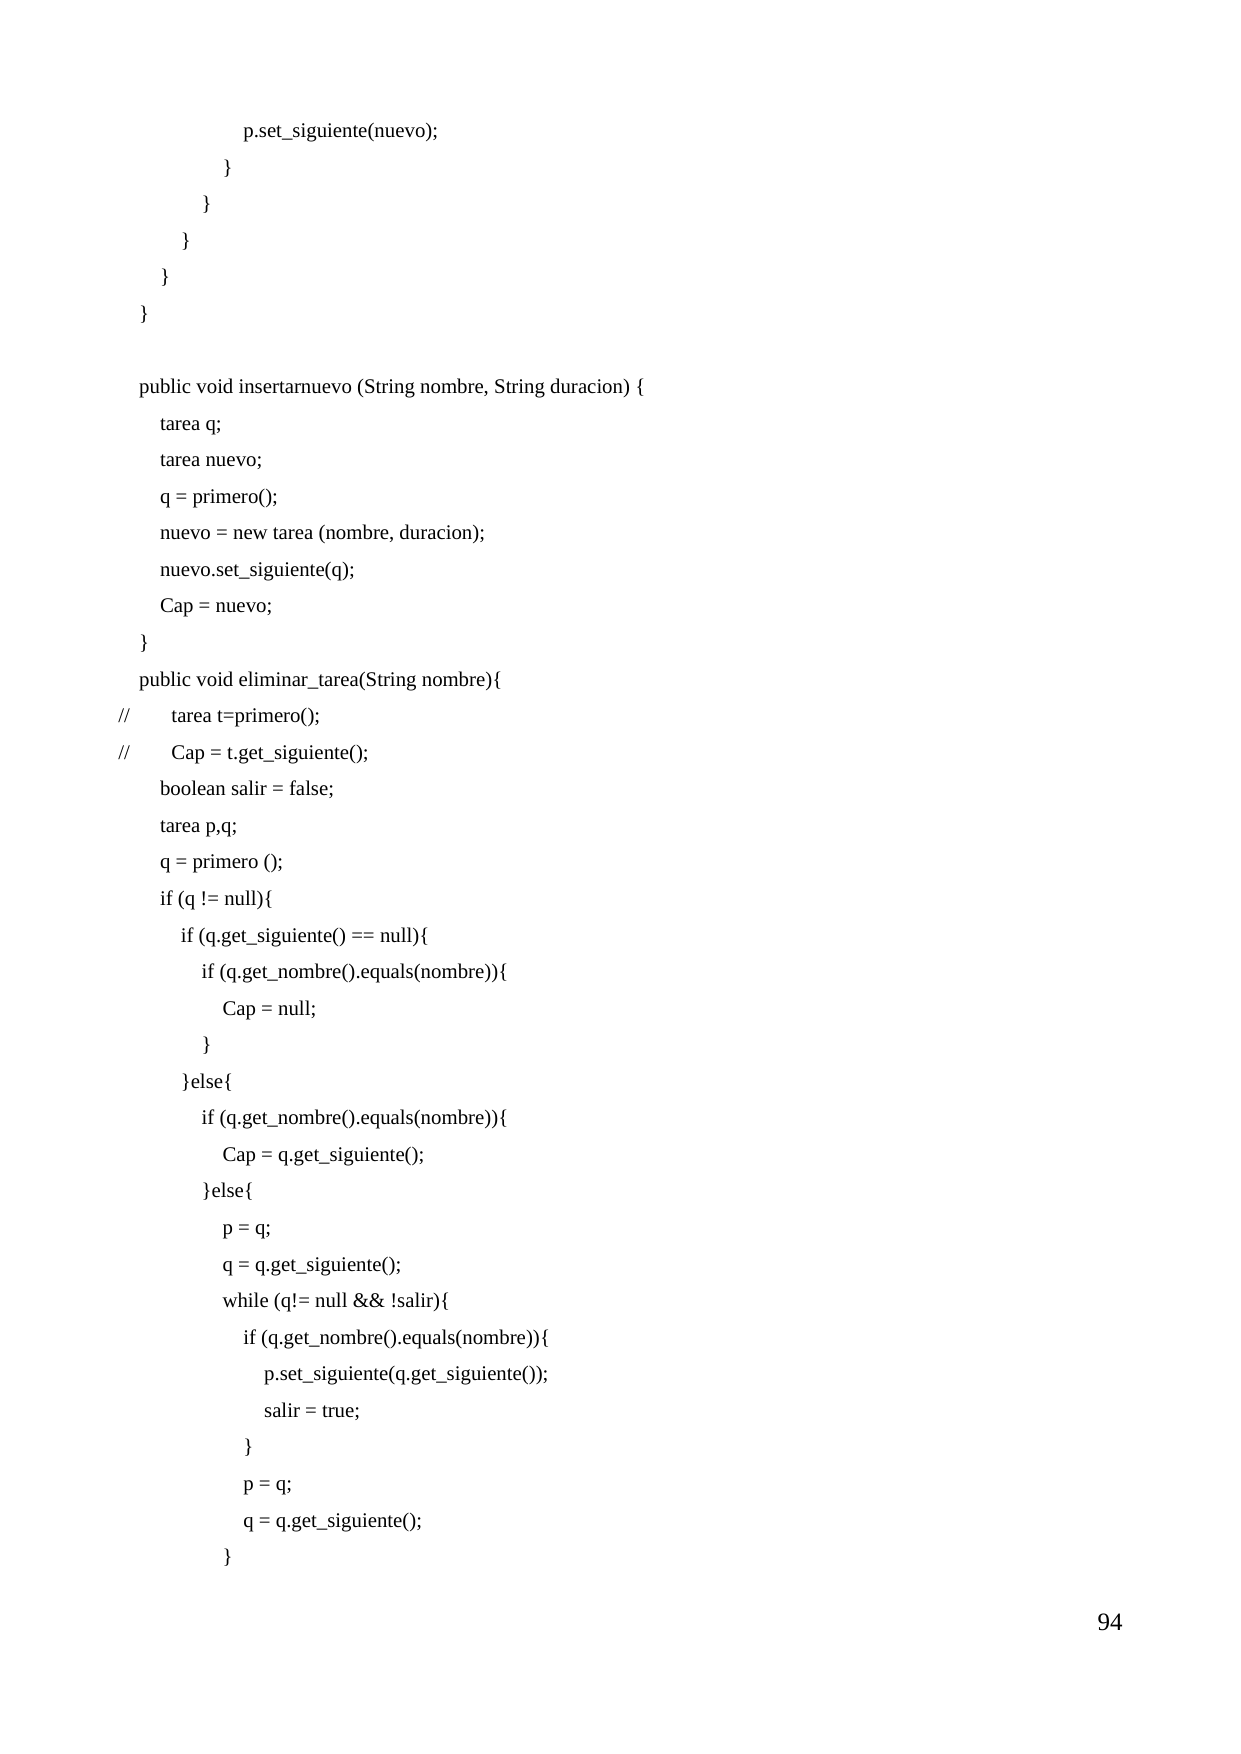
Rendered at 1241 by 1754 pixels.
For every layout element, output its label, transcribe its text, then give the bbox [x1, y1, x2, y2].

text p.set_siguiente(nuevo); [118, 118, 1122, 142]
text } [118, 630, 1122, 654]
text q = q.get_siguiente(); [118, 1507, 1122, 1532]
text nuevo.set_siguiente(q); [118, 557, 1122, 581]
text Cap = nuevo; [118, 593, 1122, 617]
text q = q.get_siguiente(); [118, 1252, 1122, 1276]
text } [118, 155, 1122, 179]
text if (q.get_nombre().equals(nombre)){ [118, 959, 1122, 983]
text }else{ [118, 1178, 1122, 1202]
text q = primero(); [118, 484, 1122, 508]
text nuevo = new tarea (nombre, duracion); [118, 520, 1122, 544]
text public void insertarnuevo (String nombre, String duracion) { [118, 374, 1122, 398]
text }else{ [118, 1069, 1122, 1093]
text tarea nuevo; [118, 447, 1122, 471]
text // Cap = t.get_siguiente(); [118, 740, 1122, 764]
text salir = true; [118, 1398, 1122, 1422]
text if (q.get_nombre().equals(nombre)){ [118, 1325, 1122, 1349]
text } [118, 191, 1122, 215]
text q = primero (); [118, 849, 1122, 873]
text } [118, 228, 1122, 252]
text p.set_siguiente(q.get_siguiente()); [118, 1361, 1122, 1385]
text public void eliminar_tarea(String nombre){ [118, 667, 1122, 691]
text tarea p,q; [118, 813, 1122, 837]
text Cap = q.get_siguiente(); [118, 1142, 1122, 1166]
text while (q!= null && !salir){ [118, 1288, 1122, 1312]
text } [118, 264, 1122, 288]
text } [118, 1544, 1122, 1568]
text if (q != null){ [118, 886, 1122, 910]
text Cap = null; [118, 996, 1122, 1020]
text } [118, 301, 1122, 325]
text if (q.get_nombre().equals(nombre)){ [118, 1105, 1122, 1129]
text tarea q; [118, 411, 1122, 435]
text p = q; [118, 1215, 1122, 1239]
text // tarea t=primero(); [118, 703, 1122, 727]
text p = q; [118, 1471, 1122, 1495]
text boolean salir = false; [118, 776, 1122, 800]
text } [118, 1434, 1122, 1458]
text } [118, 1032, 1122, 1056]
text if (q.get_siguiente() == null){ [118, 922, 1122, 947]
